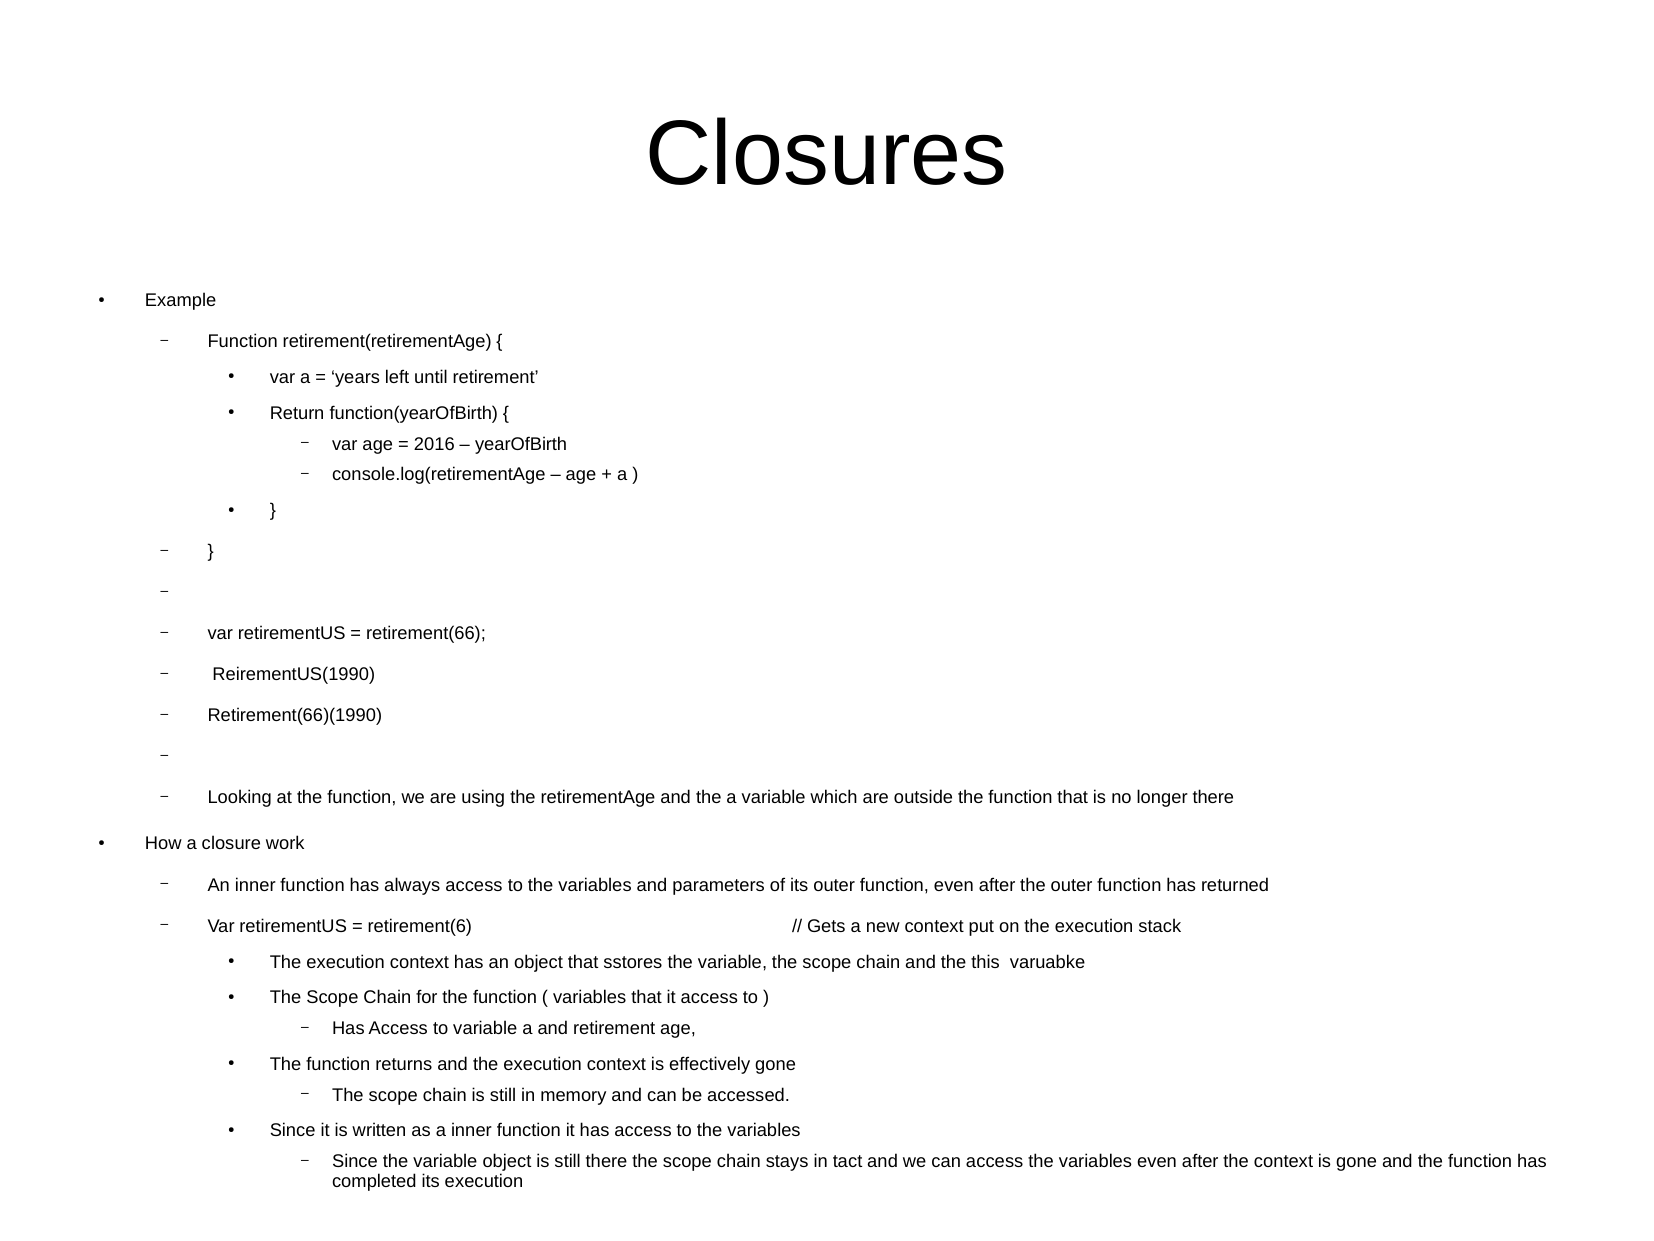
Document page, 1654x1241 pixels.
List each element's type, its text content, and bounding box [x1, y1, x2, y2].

title Closures [82, 49, 1571, 257]
list Example Function retirement(retirementAge) { var a = ‘years left until retirement’ Return function(yearOfBirth) { var age = 2016 – yearOfBirth console.log(retirementAge – age + a ) } } var retirementUS = retirement(66); ReirementUS(1990) Retirement(66)(1990) Looking at the function, we are using the retirementAge and the a variable which are outside the function that is no longer there How a closure work An inner function has always access to the variables and parameters of its outer function, even after the outer function has returned Var retirementUS = retirement(6) // Gets a new context put on the execution stack The execution context has an object that sstores the variable, the scope chain and the this varuabke The Scope Chain for the function ( variables that it access to ) Has Access to variable a and retirement age, The function returns and the execution context is effectively gone The scope chain is still in memory and can be accessed. Since it is written as a inner function it has access to the variables Since the variable object is still there the scope chain stays in tact and we can access the variables even after the context is gone and the function has completed its execution [82, 290, 1571, 1205]
